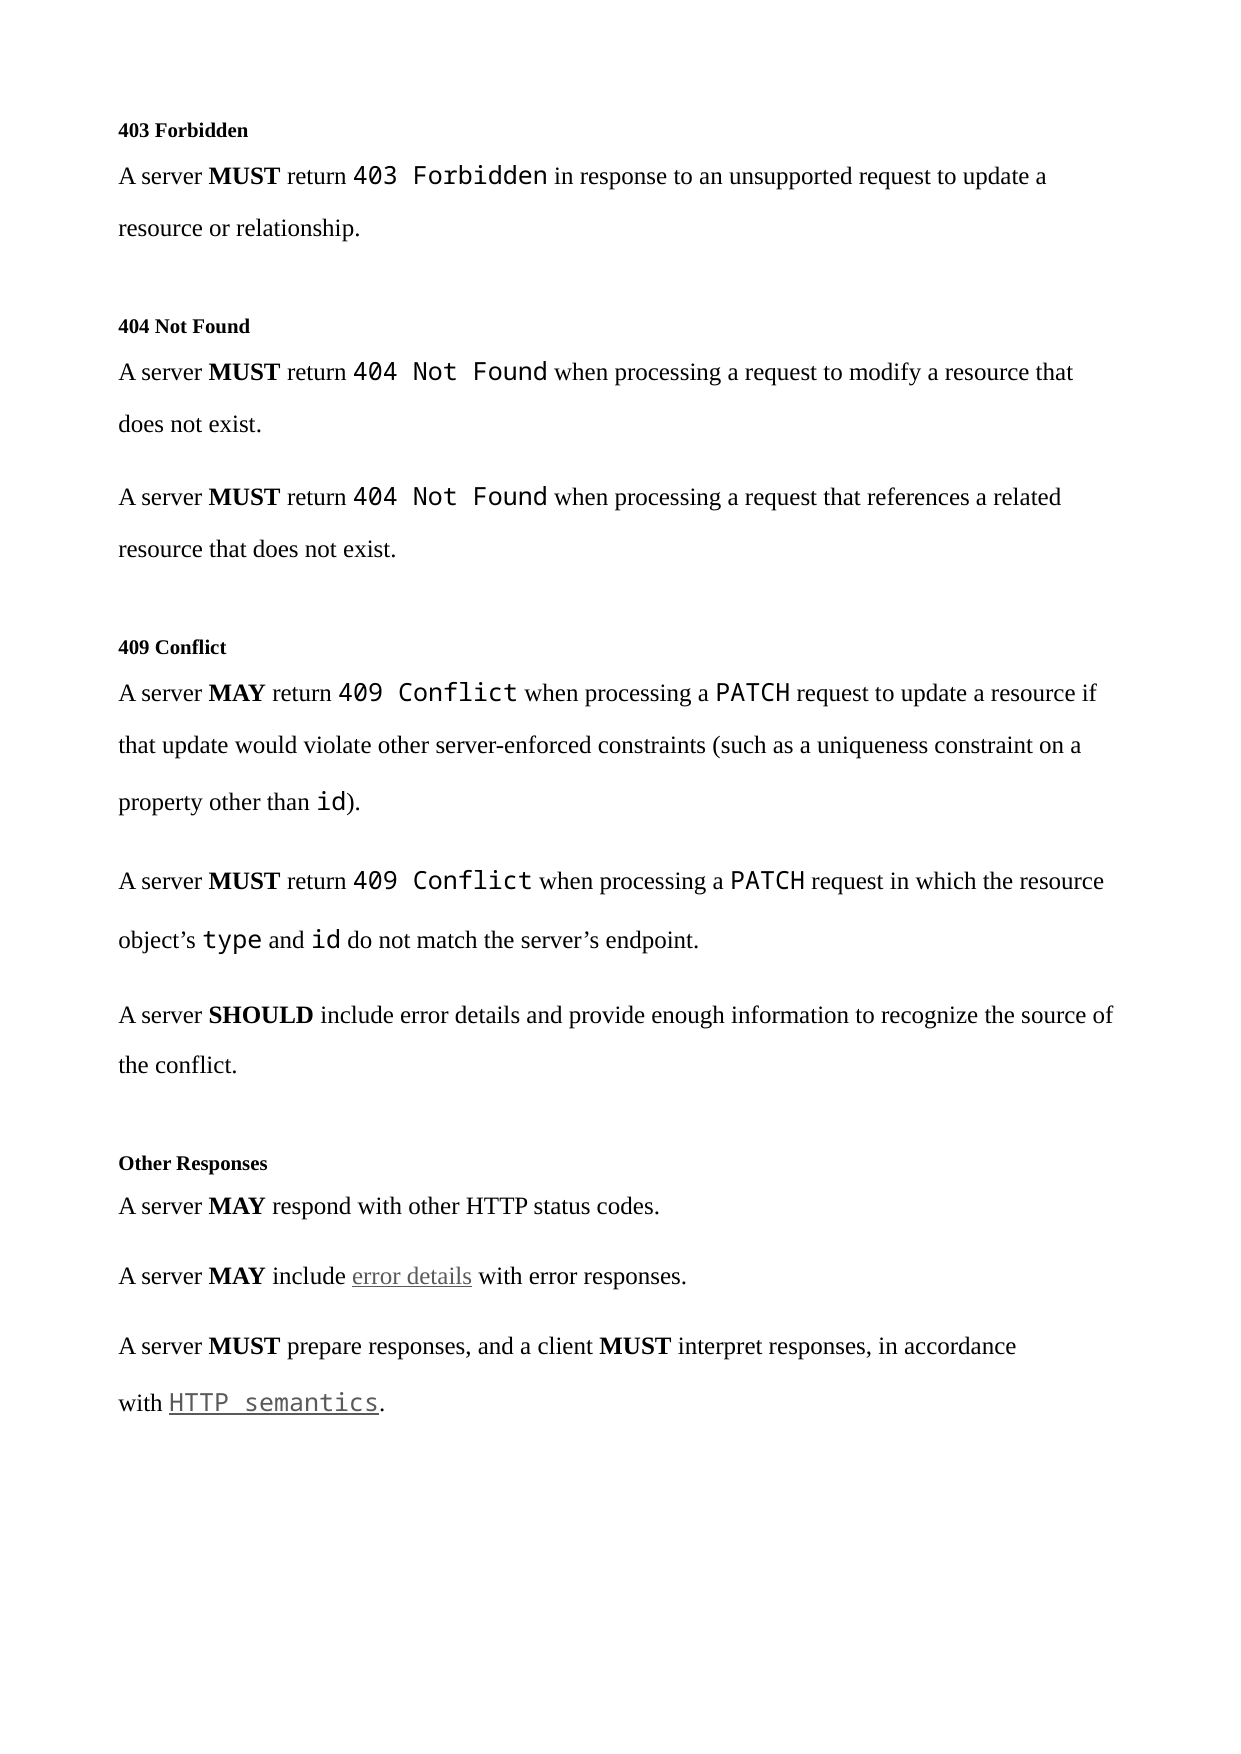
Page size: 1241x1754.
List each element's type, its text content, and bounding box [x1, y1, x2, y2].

subtitle 403 Forbidden [118, 118, 1122, 142]
subtitle Other Responses [118, 1151, 1122, 1175]
text A server MAY return 409 Conflict when processing a PATCH request to update a resource if that update would violate other server-enforced constraints (such as a uniqueness constraint on a property other than id). [118, 675, 1122, 817]
text A server MAY respond with other HTTP status codes. [118, 1191, 1122, 1220]
text A server MUST return 403 Forbidden in response to an unsupported request to update a resource or relationship. [118, 158, 1122, 242]
text A server MAY include error details with error responses. [118, 1261, 1122, 1290]
text A server MUST return 409 Conflict when processing a PATCH request in which the resource object’s type and id do not match the server’s endpoint. [118, 862, 1122, 955]
text A server SHOULD include error details and provide enough information to recognize the source of the conflict. [118, 1000, 1122, 1079]
text A server MUST return 404 Not Found when processing a request to modify a resource that does not exist. [118, 354, 1122, 437]
subtitle 404 Not Found [118, 314, 1122, 338]
text A server MUST prepare responses, and a client MUST interpret responses, in accordance with HTTP semantics. [118, 1331, 1122, 1419]
subtitle 409 Conflict [118, 635, 1122, 659]
text A server MUST return 404 Not Found when processing a request that references a related resource that does not exist. [118, 479, 1122, 562]
